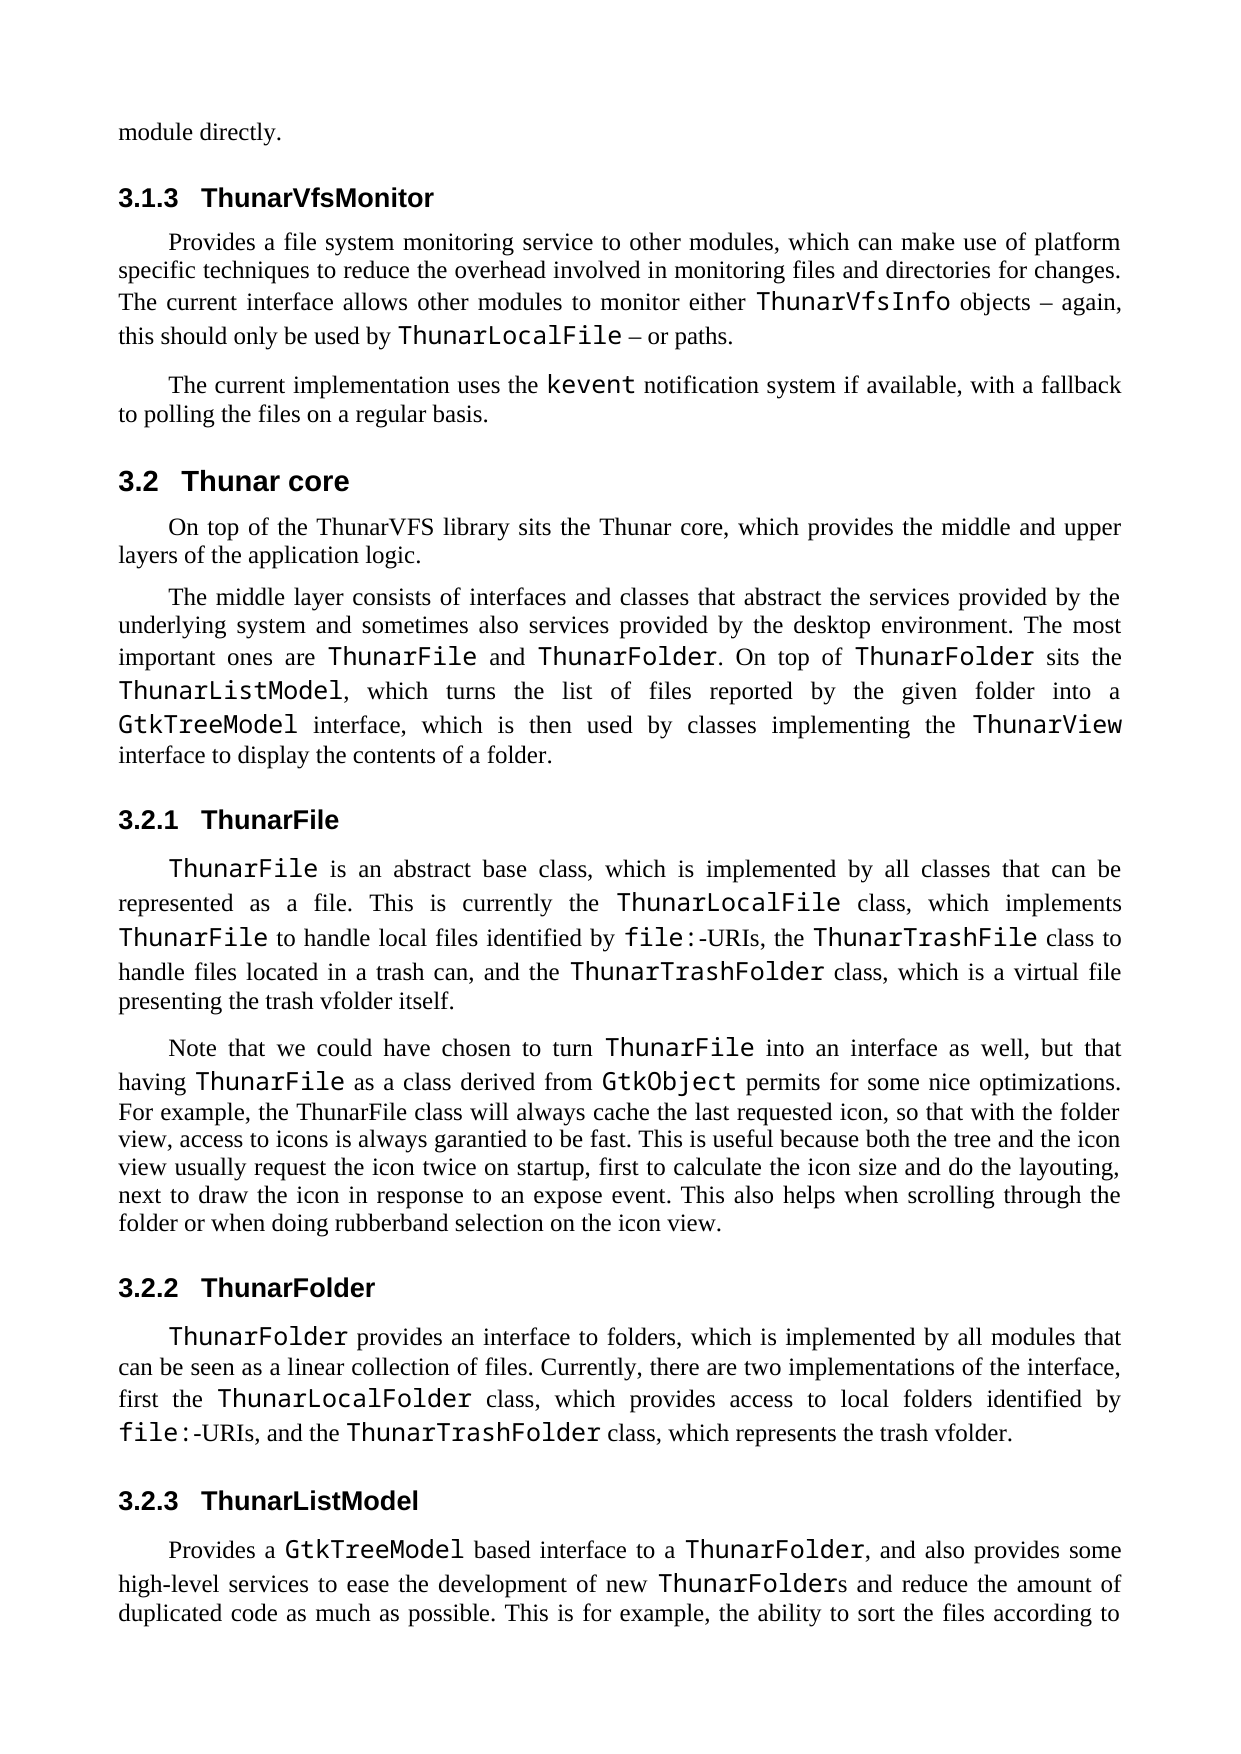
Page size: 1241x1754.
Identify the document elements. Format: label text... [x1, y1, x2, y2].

text Provides a GtkTreeModel based interface to a ThunarFolder, and also provides some high-level services to ease the development of new ThunarFolders and reduce the amount of duplicated code as much as possible. This is for example, the ability to sort the files according to [118, 1531, 1122, 1627]
subtitle Thunar core [118, 465, 1122, 498]
text The current implementation uses the kevent notification system if available, with a fallback to polling the files on a regular basis. [118, 367, 1122, 428]
text Note that we could have chosen to turn ThunarFile into an interface as well, but that having ThunarFile as a class derived from GtkObject permits for some nice optimizations. For example, the ThunarFile class will always cache the last requested icon, so that with the folder view, access to icons is always garantied to be fast. This is useful because both the tree and the icon view usually request the icon twice on startup, first to calculate the icon size and do the layouting, next to draw the icon in response to an expose event. This also helps when scrolling through the folder or when doing rubberband selection on the icon view. [118, 1030, 1122, 1236]
subtitle ThunarFile [118, 805, 1122, 836]
text On top of the ThunarVFS library sits the Thunar core, which provides the middle and upper layers of the application logic. [118, 513, 1122, 568]
subtitle ThunarFolder [118, 1273, 1122, 1303]
text Provides a file system monitoring service to other modules, which can make use of platform specific techniques to reduce the overhead involved in monitoring files and directories for changes. The current interface allows other modules to monitor either ThunarVfsInfo objects – again, this should only be used by ThunarLocalFile – or paths. [118, 228, 1122, 352]
subtitle ThunarListModel [118, 1486, 1122, 1516]
text module directly. [118, 118, 1122, 146]
text The middle layer consists of interfaces and classes that abstract the services provided by the underlying system and sometimes also services provided by the desktop environment. The most important ones are ThunarFile and ThunarFolder. On top of ThunarFolder sits the ThunarListModel, which turns the list of files reported by the given folder into a GtkTreeModel interface, which is then used by classes implementing the ThunarView interface to display the contents of a folder. [118, 583, 1122, 768]
text ThunarFile is an abstract base class, which is implemented by all classes that can be represented as a file. This is currently the ThunarLocalFile class, which implements ThunarFile to handle local files identified by file:-URIs, the ThunarTrashFile class to handle files located in a trash can, and the ThunarTrashFolder class, which is a virtual file presenting the trash vfolder itself. [118, 851, 1122, 1015]
text ThunarFolder provides an interface to folders, which is implemented by all modules that can be seen as a linear collection of files. Currently, there are two implementations of the interface, first the ThunarLocalFolder class, which provides access to local folders identified by file:-URIs, and the ThunarTrashFolder class, which represents the trash vfolder. [118, 1319, 1122, 1449]
subtitle ThunarVfsMonitor [118, 183, 1122, 213]
